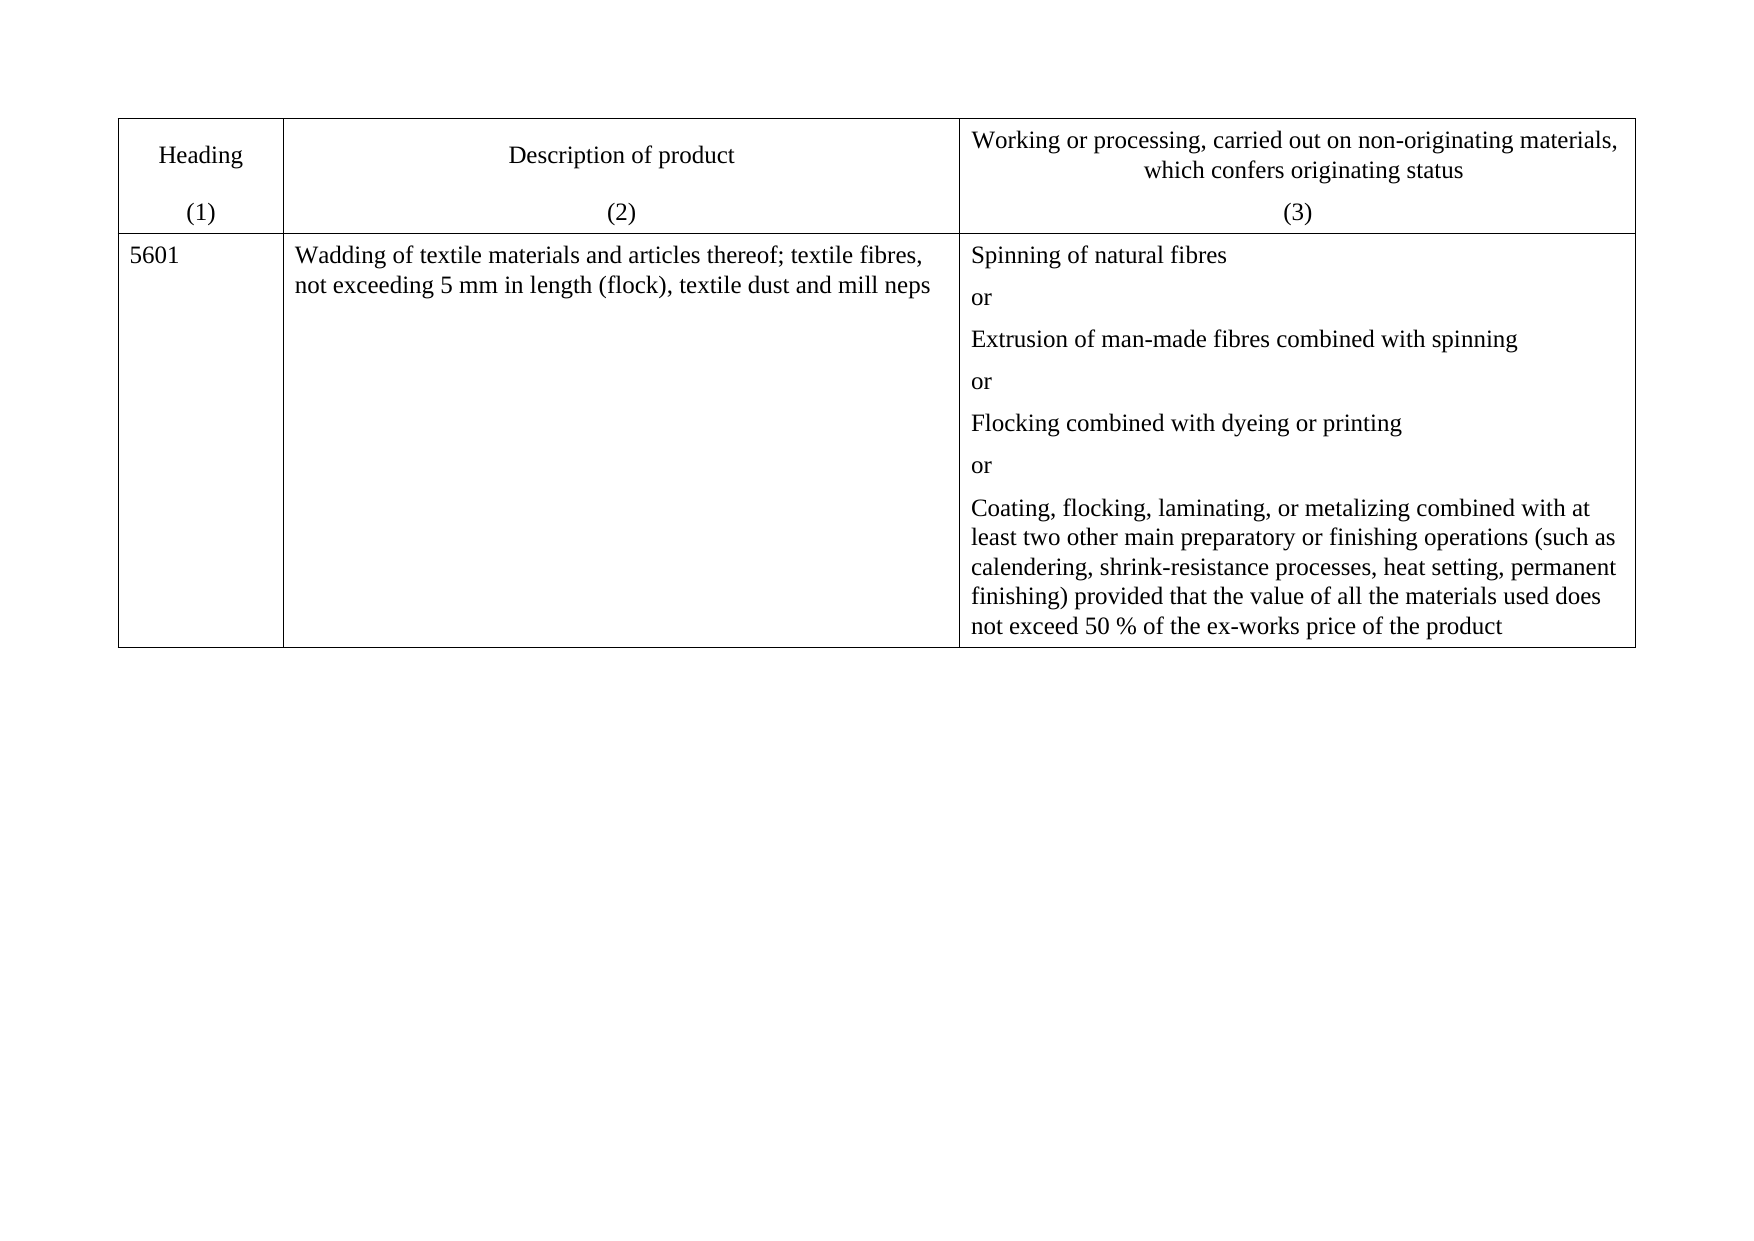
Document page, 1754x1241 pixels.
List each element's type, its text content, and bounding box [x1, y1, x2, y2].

table_cell (1) [119, 191, 283, 233]
table_header Description of product [284, 119, 959, 191]
table_cell (3) [960, 191, 1635, 233]
table_cell (2) [284, 191, 959, 233]
table_header Heading [119, 119, 283, 191]
table_header Working or processing, carried out on non‑originating materials, which confers originating status [960, 119, 1635, 191]
table_cell 5601 [119, 234, 283, 647]
table_cell Wadding of textile materials and articles thereof; textile fibres, not exceeding 5 mm in length (flock), textile dust and mill neps [284, 234, 959, 647]
table_cell Spinning of natural fibres or Extrusion of man-made fibres combined with spinning or Flocking combined with dyeing or printing or Coating, flocking, laminating, or metalizing combined with at least two other main preparatory or finishing operations (such as calendering, shrink-resistance processes, heat setting, permanent finishing) provided that the value of all the materials used does not exceed 50 % of the ex-works price of the product [960, 234, 1635, 647]
